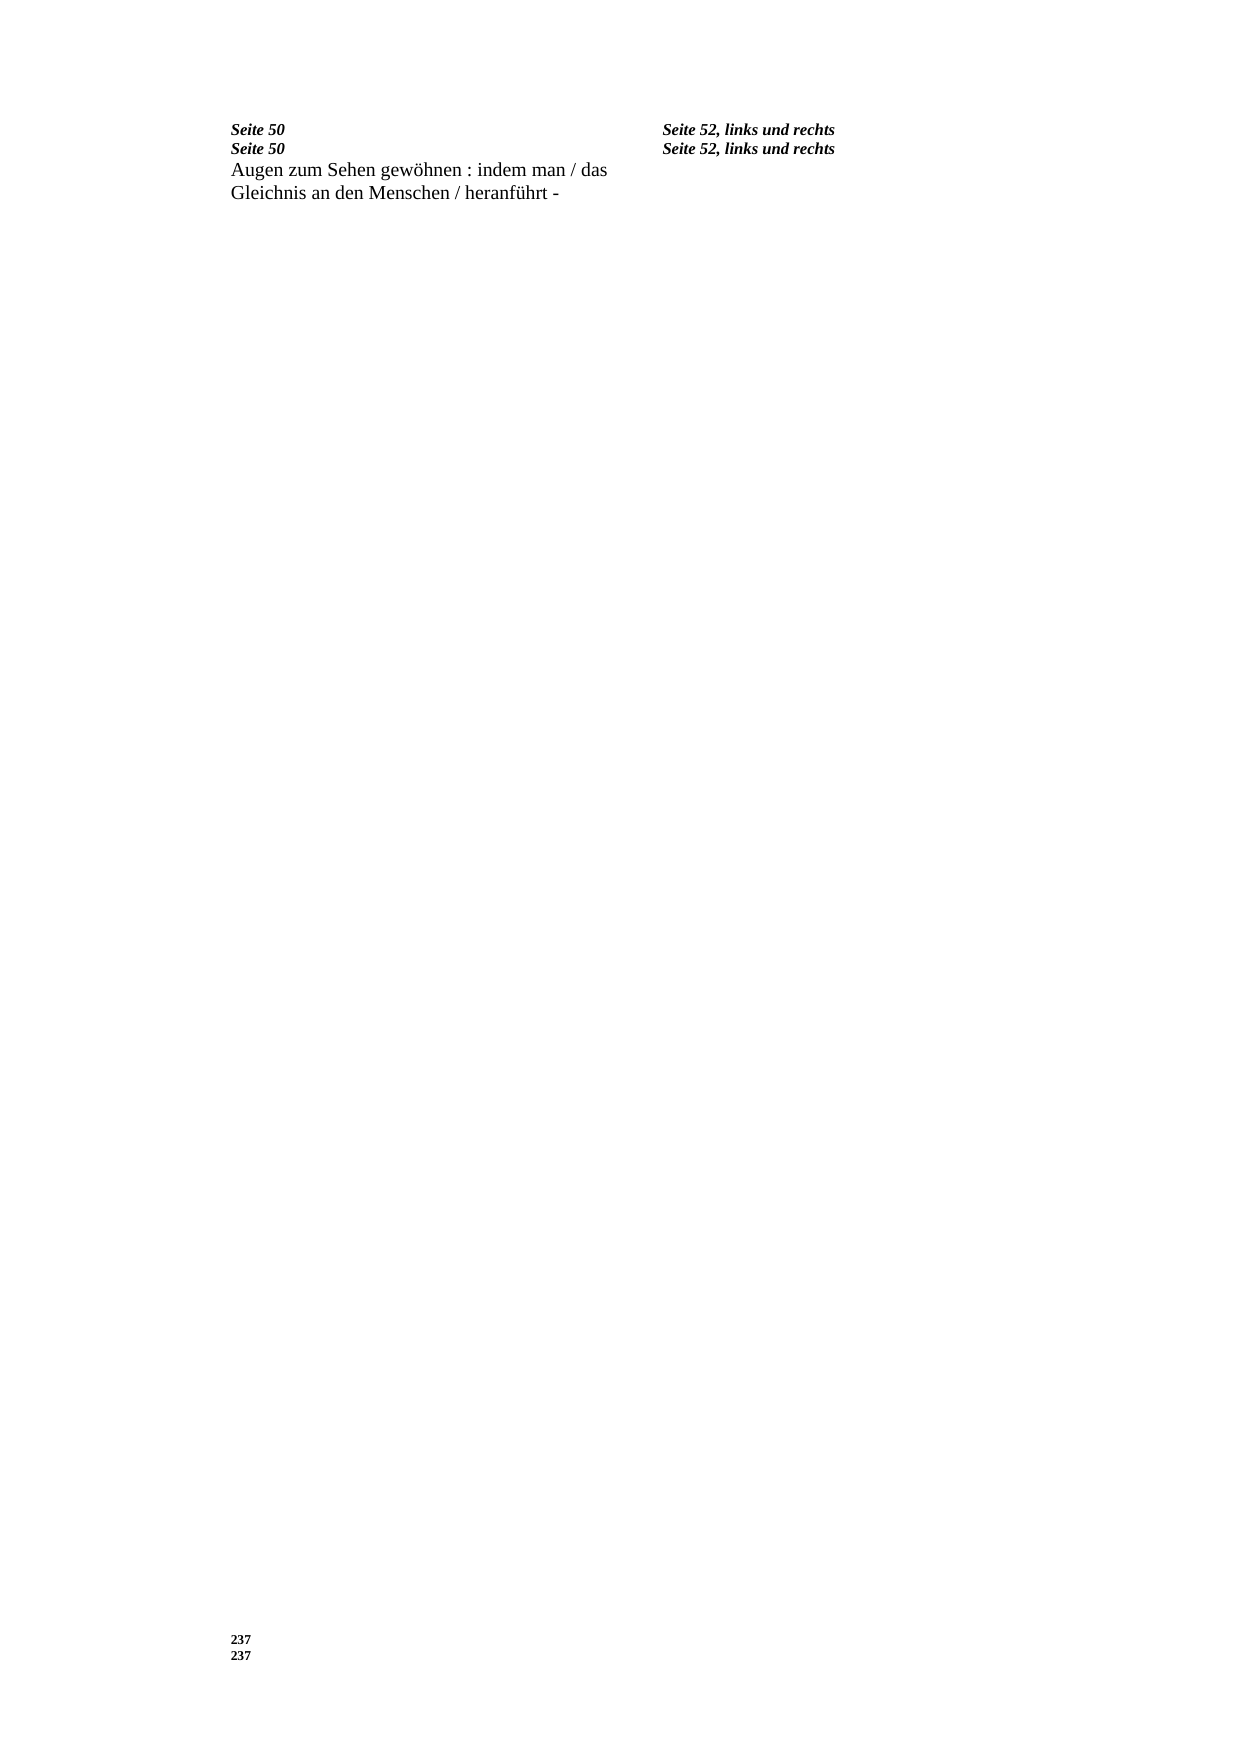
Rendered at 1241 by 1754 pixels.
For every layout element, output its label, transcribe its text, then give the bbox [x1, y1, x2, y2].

text Augen zum Sehen gewöhnen : indem man / das Gleichnis an den Menschen / heranführt - [231, 158, 609, 204]
